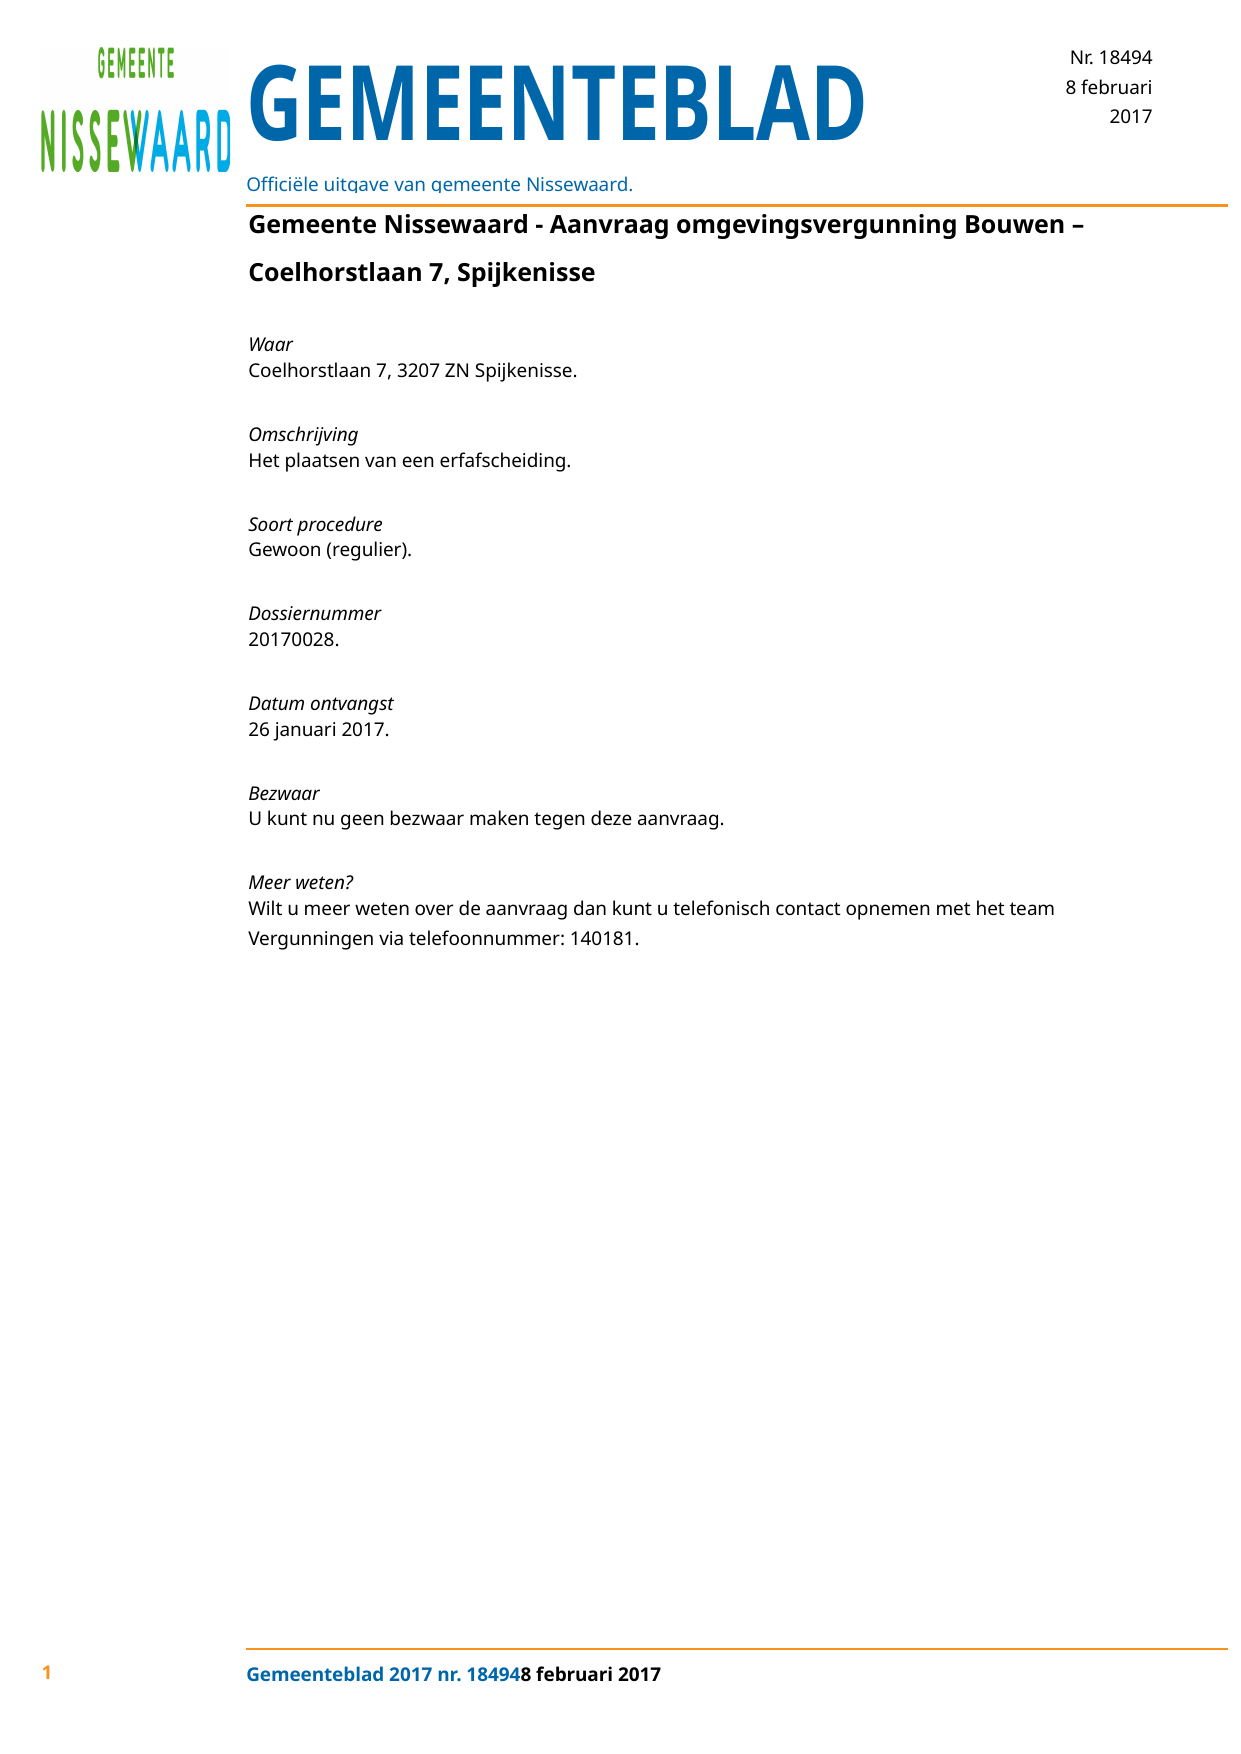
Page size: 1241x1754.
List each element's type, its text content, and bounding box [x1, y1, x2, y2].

text Meer weten? [248, 869, 1152, 895]
text Bezwaar [248, 780, 1152, 806]
text Wilt u meer weten over de aanvraag dan kunt u telefonisch contact opnemen met het team Vergunningen via telefoonnummer: 140181. [248, 895, 1152, 951]
text Datum ontvangst [248, 690, 1152, 716]
text Dossiernummer [248, 601, 1152, 626]
picture [200, 151, 206, 172]
text U kunt nu geen bezwaar maken tegen deze aanvraag. [248, 806, 1152, 831]
picture [41, 47, 231, 172]
text Coelhorstlaan 7, 3207 ZN Spijkenisse. [248, 357, 1152, 383]
text 26 januari 2017. [248, 716, 1152, 742]
text Waar [248, 331, 1152, 357]
text Het plaatsen van een erfafscheiding. [248, 447, 1152, 473]
text Omschrijving [248, 421, 1152, 447]
text Soort procedure [248, 511, 1152, 537]
text Gewoon (regulier). [248, 537, 1152, 562]
text 20170028. [248, 626, 1152, 652]
picture [154, 157, 165, 172]
picture [222, 122, 227, 160]
picture [201, 122, 206, 138]
text Gemeente Nissewaard - Aanvraag omgevingsvergunning Bouwen – Coelhorstlaan 7, Spijkenisse [248, 207, 1152, 288]
picture [176, 157, 187, 172]
